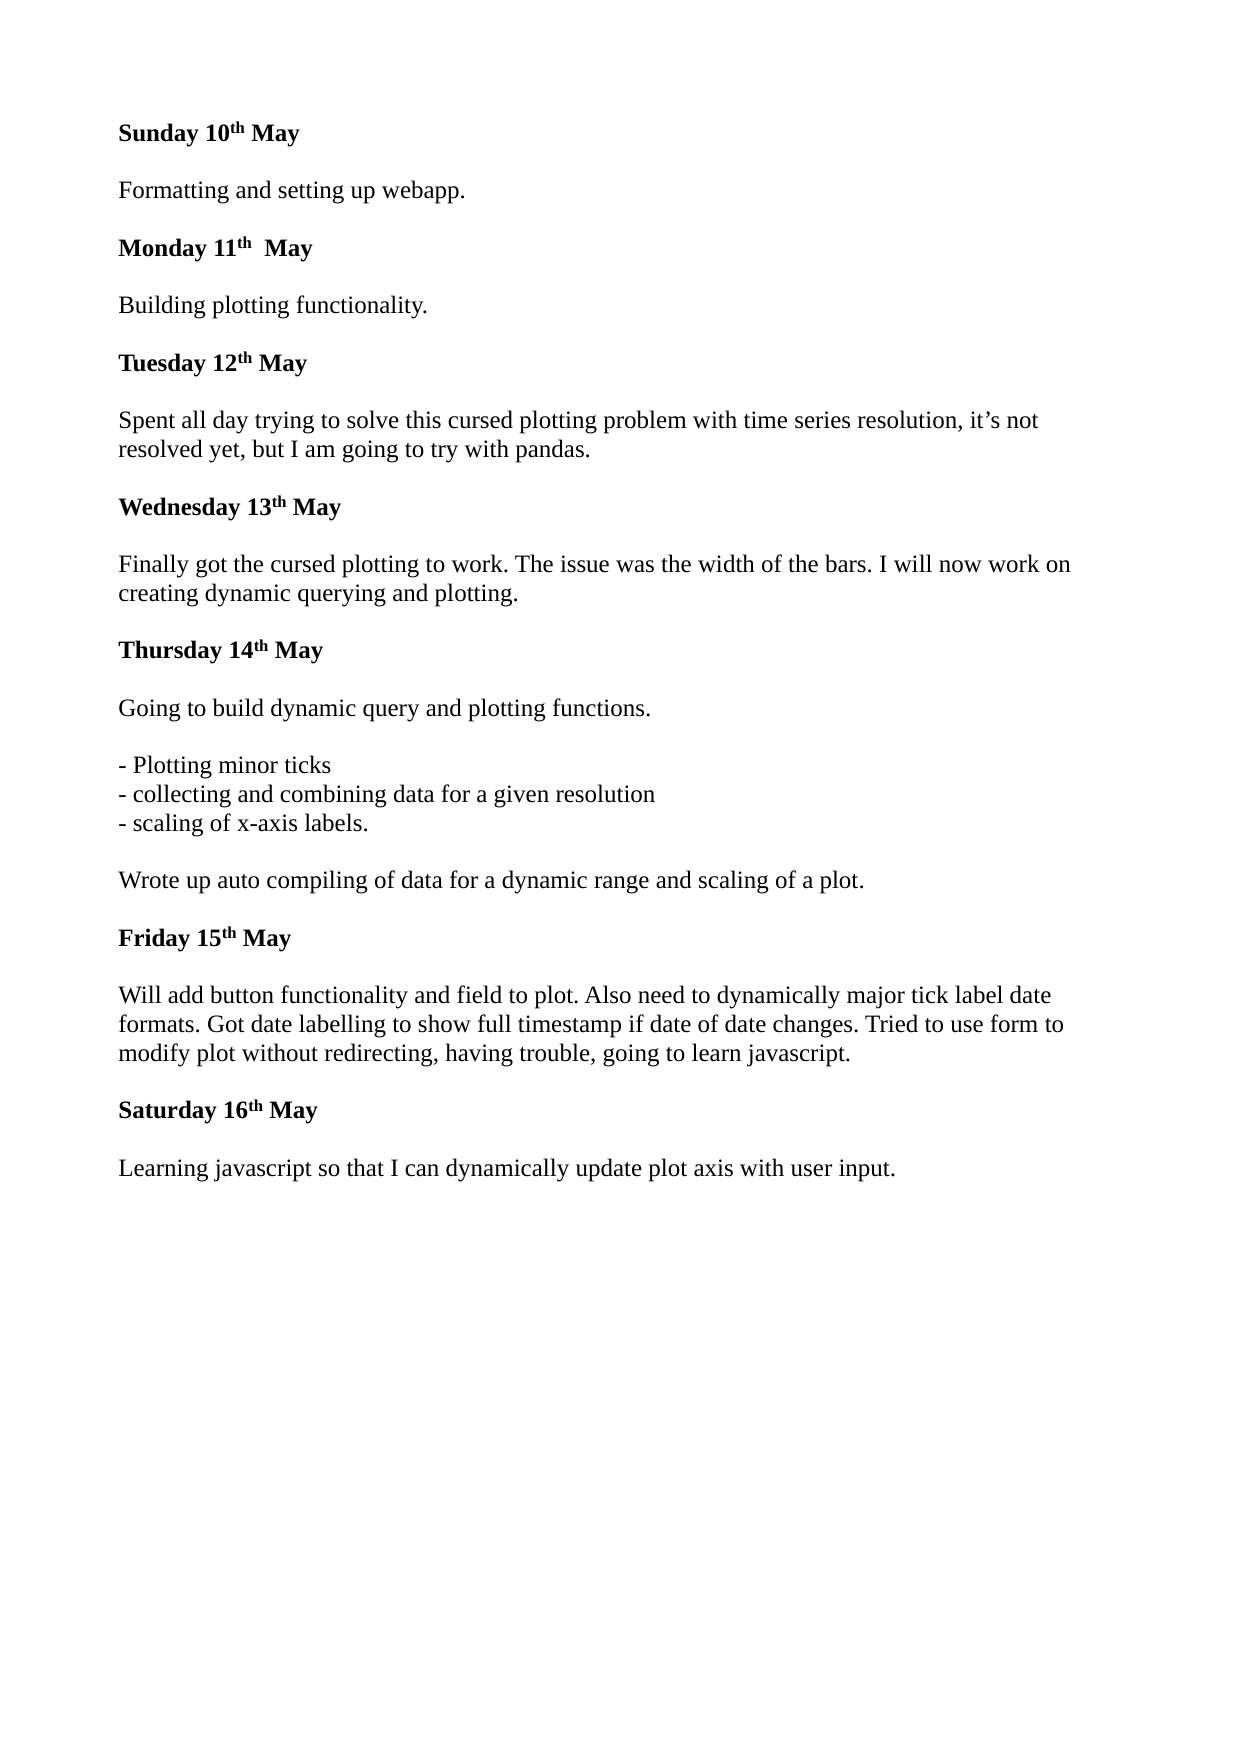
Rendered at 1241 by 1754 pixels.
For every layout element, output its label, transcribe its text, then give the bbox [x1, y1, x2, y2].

text Finally got the cursed plotting to work. The issue was the width of the bars. I will now work on creating dynamic querying and plotting. [118, 549, 1122, 607]
text - collecting and combining data for a given resolution [118, 779, 1122, 808]
text Formatting and setting up webapp. [118, 176, 1122, 204]
text Wednesday 13th May [118, 492, 1122, 521]
text Going to build dynamic query and plotting functions. [118, 693, 1122, 722]
text Monday 11th May [118, 233, 1122, 262]
text Sunday 10th May [118, 118, 1122, 147]
text Building plotting functionality. [118, 291, 1122, 319]
text Will add button functionality and field to plot. Also need to dynamically major tick label date formats. Got date labelling to show full timestamp if date of date changes. Tried to use form to modify plot without redirecting, having trouble, going to learn javascript. [118, 981, 1122, 1067]
text - scaling of x-axis labels. [118, 808, 1122, 837]
text Thursday 14th May [118, 636, 1122, 664]
text Friday 15th May [118, 923, 1122, 952]
text Saturday 16th May [118, 1096, 1122, 1124]
text Spent all day trying to solve this cursed plotting problem with time series resolution, it’s not resolved yet, but I am going to try with pandas. [118, 406, 1122, 463]
text Tuesday 12th May [118, 348, 1122, 377]
text - Plotting minor ticks [118, 751, 1122, 779]
text Learning javascript so that I can dynamically update plot axis with user input. [118, 1153, 1122, 1182]
text Wrote up auto compiling of data for a dynamic range and scaling of a plot. [118, 866, 1122, 894]
